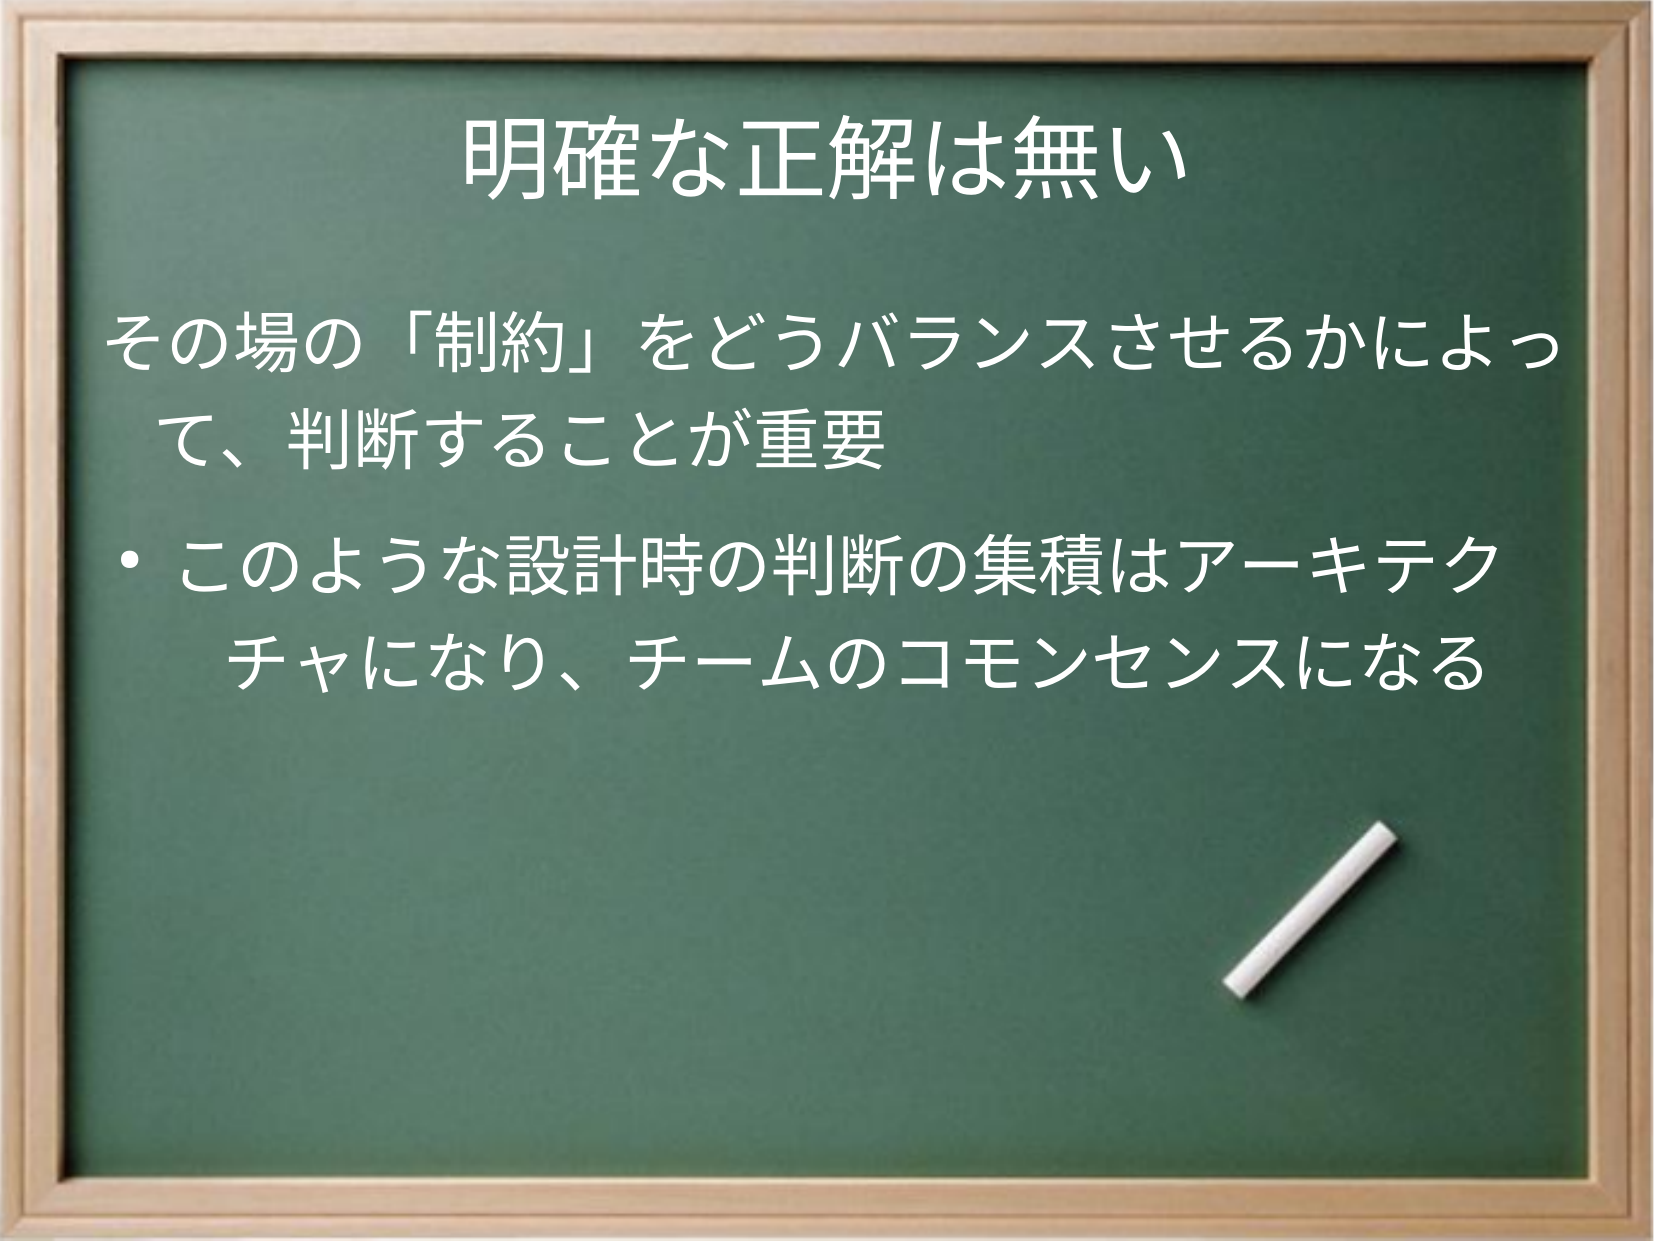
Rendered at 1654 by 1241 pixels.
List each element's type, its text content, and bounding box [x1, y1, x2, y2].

title 明確な正解は無い [82, 56, 1571, 250]
list その場の「制約」をどうバランスさせるかによって、判断することが重要 このような設計時の判断の集積はアーキテクチャになり、チームのコモンセンスになる [82, 290, 1571, 1094]
picture [0, 0, 1654, 1241]
